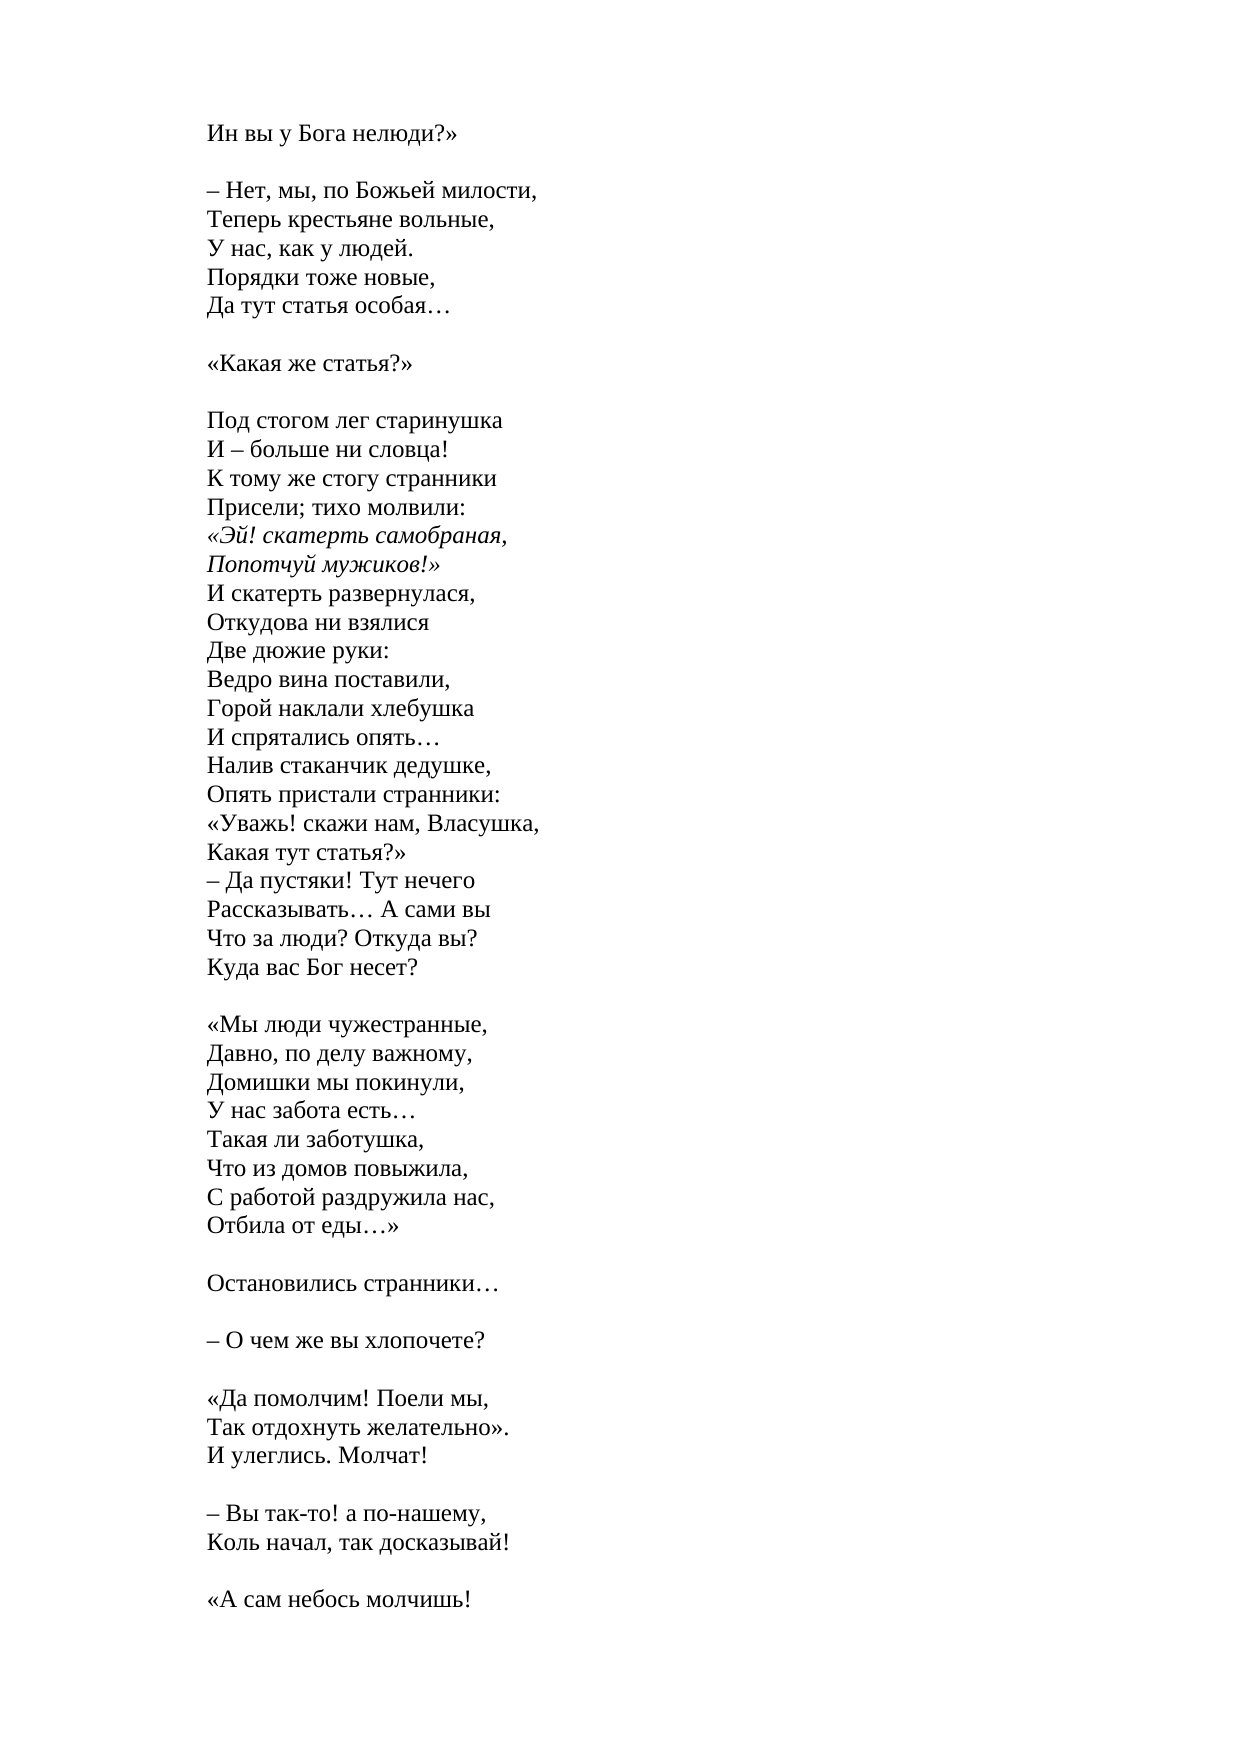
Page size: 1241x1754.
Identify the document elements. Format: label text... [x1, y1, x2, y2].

text – Нет, мы, по Божьей милости, [148, 176, 1152, 204]
text У нас, как у людей. [148, 233, 1152, 262]
text Присели; тихо молвили: [148, 492, 1152, 521]
text «Эй! скатерть самобраная, [148, 521, 1152, 549]
text Отбила от еды…» [148, 1211, 1152, 1239]
text Ведро вина поставили, [148, 664, 1152, 693]
text «А сам небось молчишь! [148, 1584, 1152, 1613]
text Порядки тоже новые, [148, 262, 1152, 291]
text Так отдохнуть желательно». [148, 1412, 1152, 1441]
text Остановились странники… [148, 1268, 1152, 1297]
text Попотчуй мужиков!» [148, 549, 1152, 578]
text И – больше ни словца! [148, 434, 1152, 463]
text – Вы так-то! а по-нашему, [148, 1498, 1152, 1527]
text «Уважь! скажи нам, Власушка, [148, 808, 1152, 837]
text У нас забота есть… [148, 1096, 1152, 1124]
text И улеглись. Молчат! [148, 1441, 1152, 1469]
text Две дюжие руки: [148, 636, 1152, 664]
text «Какая же статья?» [148, 348, 1152, 377]
text Куда вас Бог несет? [148, 952, 1152, 981]
text Теперь крестьяне вольные, [148, 204, 1152, 233]
text «Мы люди чужестранные, [148, 1009, 1152, 1038]
text Что за люди? Откуда вы? [148, 923, 1152, 952]
text Ин вы у Бога нелюди?» [148, 118, 1152, 147]
text Домишки мы покинули, [148, 1067, 1152, 1096]
text Что из домов повыжила, [148, 1153, 1152, 1182]
text Налив стаканчик дедушке, [148, 751, 1152, 779]
text Какая тут статья?» [148, 837, 1152, 866]
text С работой раздружила нас, [148, 1182, 1152, 1211]
text Под стогом лег старинушка [148, 406, 1152, 434]
text Откудова ни взялися [148, 607, 1152, 636]
text К тому же стогу странники [148, 463, 1152, 492]
text Рассказывать… А сами вы [148, 894, 1152, 923]
text Давно, по делу важному, [148, 1038, 1152, 1067]
text – Да пустяки! Тут нечего [148, 866, 1152, 894]
text Да тут статья особая… [148, 291, 1152, 319]
text – О чем же вы хлопочете? [148, 1326, 1152, 1354]
text И скатерть развернулася, [148, 578, 1152, 607]
text Коль начал, так досказывай! [148, 1527, 1152, 1556]
text «Да помолчим! Поели мы, [148, 1383, 1152, 1412]
text Горой наклали хлебушка [148, 693, 1152, 722]
text Такая ли заботушка, [148, 1124, 1152, 1153]
text И спрятались опять… [148, 722, 1152, 751]
text Опять пристали странники: [148, 779, 1152, 808]
